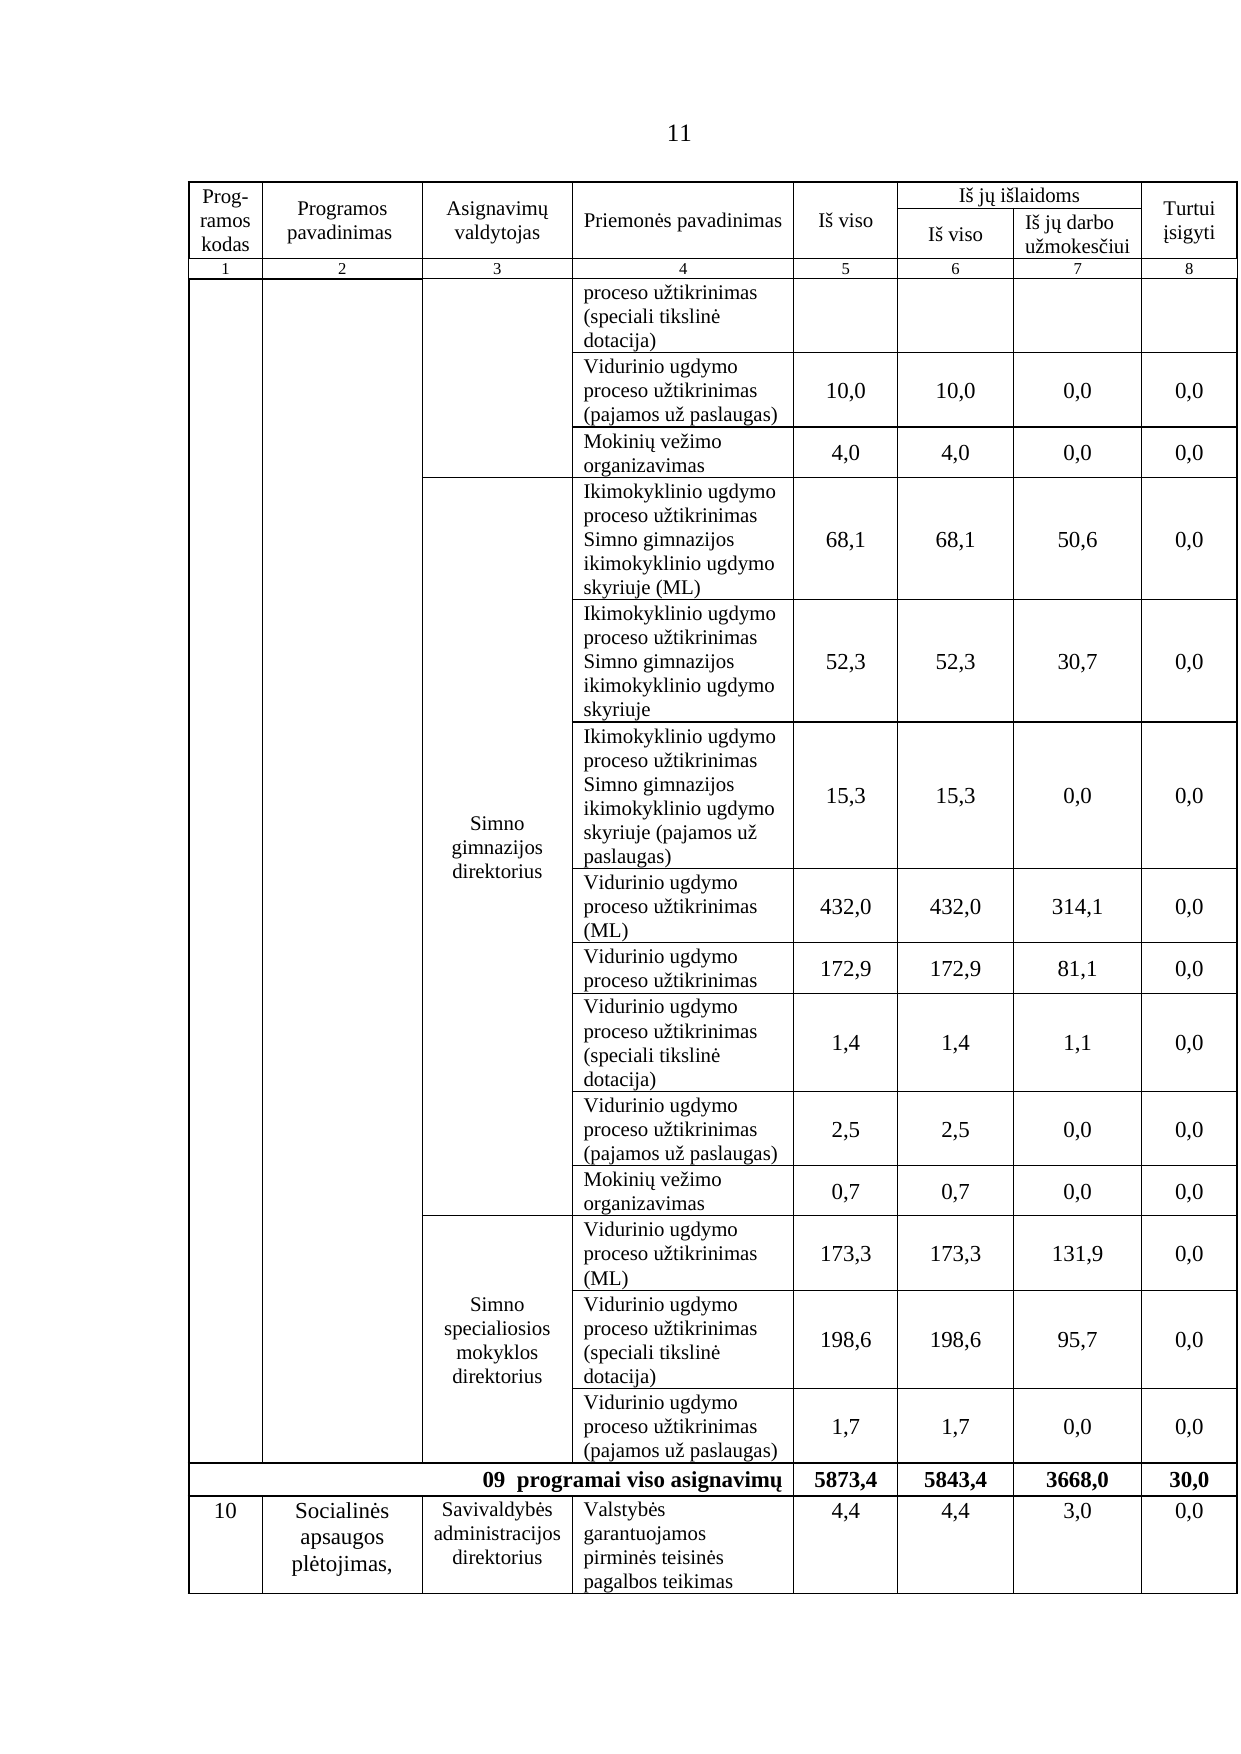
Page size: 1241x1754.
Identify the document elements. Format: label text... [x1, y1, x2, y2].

table_cell 173,3 [794, 1216, 897, 1289]
table_cell Valstybės garantuojamos pirminės teisinės pagalbos teikimas [573, 1497, 793, 1593]
table_cell 50,6 [1014, 478, 1141, 599]
table_cell 3,0 [1014, 1497, 1141, 1593]
table_header Programos pavadinimas [263, 183, 422, 258]
table_cell 173,3 [898, 1216, 1013, 1289]
table_cell 432,0 [794, 869, 897, 942]
table_cell Ikimokyklinio ugdymo proceso užtikrinimas Simno gimnazijos ikimokyklinio ugdymo skyriuje [573, 600, 793, 721]
table_cell 81,1 [1014, 943, 1141, 992]
table_cell 4,4 [898, 1497, 1013, 1593]
table_cell [190, 280, 262, 1462]
table_cell Vidurinio ugdymo proceso užtikrinimas (pajamos už paslaugas) [573, 1389, 793, 1462]
table_cell 0,0 [1142, 869, 1236, 942]
table_cell 3 [423, 259, 572, 278]
table_cell Savivaldybės administracijos direktorius [423, 1497, 572, 1593]
table_cell 0,7 [898, 1166, 1013, 1215]
table_header Turtui įsigyti [1142, 183, 1236, 258]
table_cell 1,7 [898, 1389, 1013, 1462]
table_cell 0,0 [1142, 1291, 1236, 1388]
table_cell Socialinės apsaugos plėtojimas, [263, 1497, 422, 1593]
table_cell 172,9 [794, 943, 897, 992]
table_cell 6 [898, 259, 1013, 278]
table_cell 52,3 [898, 600, 1013, 721]
table_cell 0,0 [1014, 723, 1141, 868]
table_cell 2,5 [794, 1092, 897, 1165]
table_cell Vidurinio ugdymo proceso užtikrinimas (speciali tikslinė dotacija) [573, 1291, 793, 1388]
table_cell 0,7 [794, 1166, 897, 1215]
table_cell Vidurinio ugdymo proceso užtikrinimas [573, 943, 793, 992]
table_cell Ikimokyklinio ugdymo proceso užtikrinimas Simno gimnazijos ikimokyklinio ugdymo skyriuje (pajamos už paslaugas) [573, 723, 793, 868]
table_cell 432,0 [898, 869, 1013, 942]
table_cell 0,0 [1014, 353, 1141, 426]
table_cell 2,5 [898, 1092, 1013, 1165]
table_cell Vidurinio ugdymo proceso užtikrinimas (pajamos už paslaugas) [573, 1092, 793, 1165]
table_cell 198,6 [794, 1291, 897, 1388]
table_cell 0,0 [1142, 1497, 1236, 1593]
table_cell Iš jų darbo užmokesčiui [1014, 209, 1141, 258]
table_cell 0,0 [1142, 994, 1236, 1091]
table_cell 1,4 [794, 994, 897, 1091]
table_cell 8 [1142, 259, 1237, 278]
table_header Priemonės pavadinimas [573, 183, 793, 258]
table_cell Vidurinio ugdymo proceso užtikrinimas (speciali tikslinė dotacija) [573, 994, 793, 1091]
table_cell Simno specialiosios mokyklos direktorius [423, 1216, 572, 1462]
table_cell 1,1 [1014, 994, 1141, 1091]
table_header Iš viso [794, 183, 897, 258]
table_cell 95,7 [1014, 1291, 1141, 1388]
table_cell 4 [573, 259, 793, 278]
table_cell [898, 279, 1013, 352]
table_cell 7 [1014, 259, 1141, 278]
table_cell 0,0 [1142, 478, 1236, 599]
table_cell Mokinių vežimo organizavimas [573, 428, 793, 477]
table_cell 5843,4 [898, 1464, 1013, 1495]
table_header Asignavimų valdytojas [423, 183, 572, 258]
table_cell 314,1 [1014, 869, 1141, 942]
table_cell 0,0 [1142, 943, 1236, 992]
table_cell 3668,0 [1014, 1464, 1141, 1495]
table_cell 68,1 [794, 478, 897, 599]
table_cell 1,7 [794, 1389, 897, 1462]
table_cell 5 [794, 259, 897, 278]
table_cell 1,4 [898, 994, 1013, 1091]
table_cell 15,3 [794, 723, 897, 868]
table_cell 0,0 [1142, 1389, 1236, 1462]
table_cell [263, 280, 422, 1462]
table_cell 4,0 [794, 428, 897, 477]
table_cell [794, 279, 897, 352]
table_cell 172,9 [898, 943, 1013, 992]
table_cell 0,0 [1014, 1166, 1141, 1215]
table_cell Iš viso [898, 209, 1013, 258]
table_cell 0,0 [1142, 1166, 1236, 1215]
table_cell 10 [190, 1497, 262, 1593]
table_cell 1 [189, 259, 262, 278]
table_cell 0,0 [1014, 1092, 1141, 1165]
table_cell [423, 279, 572, 477]
table_cell 09 programai viso asignavimų [190, 1464, 793, 1495]
table_cell 0,0 [1142, 1216, 1236, 1289]
table_cell [1014, 279, 1141, 352]
table_cell 131,9 [1014, 1216, 1141, 1289]
table_cell 30,0 [1142, 1464, 1236, 1495]
table_header Prog-ramos kodas [190, 183, 262, 258]
table_cell Vidurinio ugdymo proceso užtikrinimas (ML) [573, 1216, 793, 1289]
table_cell 0,0 [1142, 428, 1236, 477]
table_cell 10,0 [794, 353, 897, 426]
table_header Iš jų išlaidoms [898, 183, 1141, 207]
table_cell proceso užtikrinimas (speciali tikslinė dotacija) [573, 279, 793, 352]
table_cell 4,4 [794, 1497, 897, 1593]
table_cell 0,0 [1014, 428, 1141, 477]
table_cell 0,0 [1142, 1092, 1236, 1165]
table_cell 2 [263, 259, 422, 278]
table_cell 0,0 [1142, 723, 1236, 868]
table_cell 198,6 [898, 1291, 1013, 1388]
table_cell Mokinių vežimo organizavimas [573, 1166, 793, 1215]
table_cell 68,1 [898, 478, 1013, 599]
table_cell 4,0 [898, 428, 1013, 477]
table_cell [1142, 279, 1236, 352]
table_cell Vidurinio ugdymo proceso užtikrinimas (pajamos už paslaugas) [573, 353, 793, 426]
table_cell 10,0 [898, 353, 1013, 426]
table_cell 0,0 [1014, 1389, 1141, 1462]
table_cell Simno gimnazijos direktorius [423, 478, 572, 1215]
table_cell Vidurinio ugdymo proceso užtikrinimas (ML) [573, 869, 793, 942]
table_cell 15,3 [898, 723, 1013, 868]
table_cell 52,3 [794, 600, 897, 721]
table_cell 30,7 [1014, 600, 1141, 721]
table_cell 5873,4 [794, 1464, 897, 1495]
table_cell 0,0 [1142, 600, 1236, 721]
table_cell 0,0 [1142, 353, 1236, 426]
table_cell Ikimokyklinio ugdymo proceso užtikrinimas Simno gimnazijos ikimokyklinio ugdymo skyriuje (ML) [573, 478, 793, 599]
